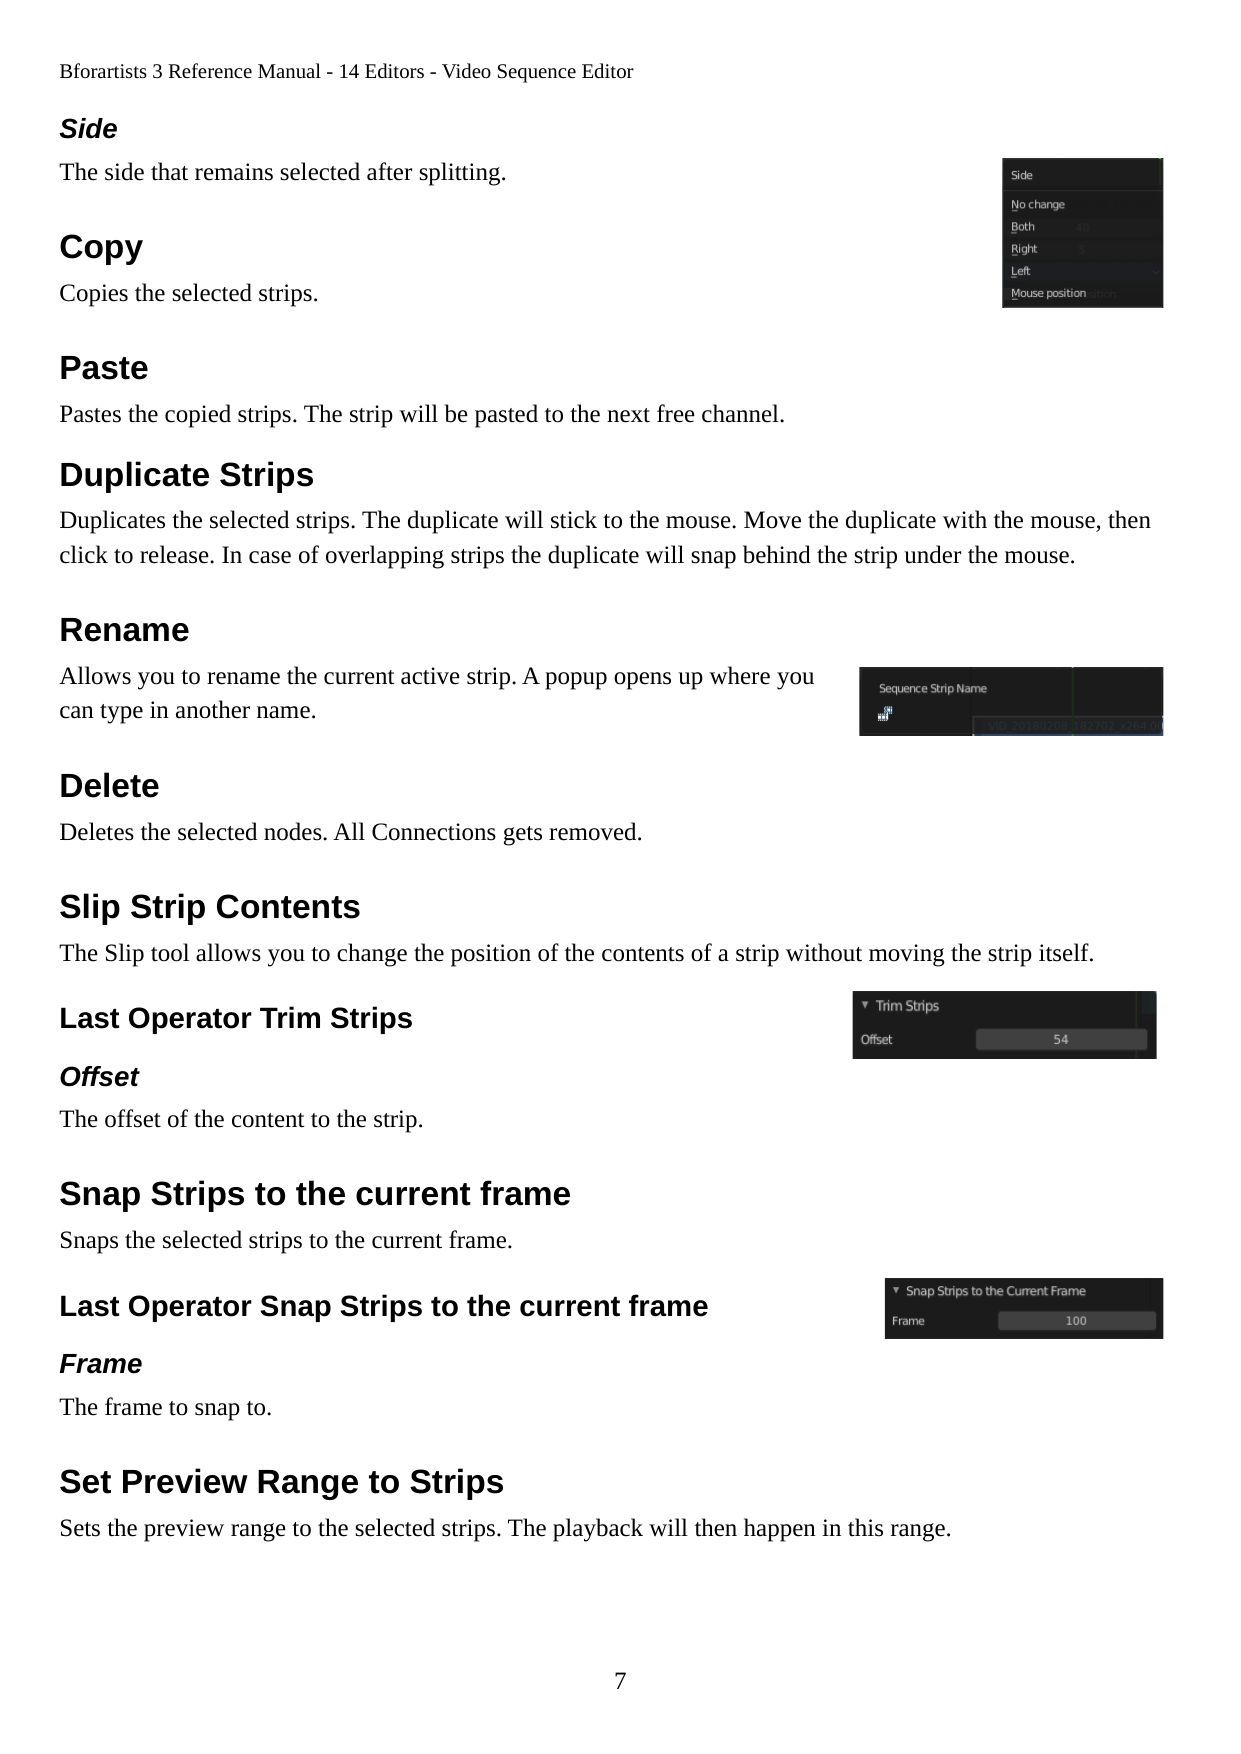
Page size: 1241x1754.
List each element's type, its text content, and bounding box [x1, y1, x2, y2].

subtitle Side [59, 113, 1181, 144]
subtitle Rename [59, 610, 1181, 648]
subtitle [1164, 227, 1181, 266]
text Allows you to rename the current active strip. A popup opens up where you can type in another name. [59, 661, 1181, 724]
picture [1002, 158, 1164, 308]
subtitle Snap Strips to the current frame [59, 1174, 1181, 1213]
text Deletes the selected nodes. All Connections gets removed. [59, 817, 1181, 845]
text Copies the selected strips. [59, 278, 1002, 307]
text Snaps the selected strips to the current frame. [59, 1225, 1181, 1254]
subtitle Delete [59, 765, 1181, 804]
subtitle Set Preview Range to Strips [59, 1462, 1181, 1501]
picture [859, 667, 1164, 736]
text Pastes the copied strips. The strip will be pasted to the next free channel. [59, 399, 1181, 428]
subtitle [1157, 1001, 1181, 1035]
subtitle Last Operator Snap Strips to the current frame [59, 1289, 884, 1323]
text The offset of the content to the strip. [59, 1104, 1181, 1133]
subtitle Slip Strip Contents [59, 886, 1181, 925]
subtitle Frame [59, 1348, 1181, 1380]
subtitle Copy [59, 227, 1002, 266]
text The Slip tool allows you to change the position of the contents of a strip without moving the strip itself. [59, 938, 1181, 966]
subtitle Paste [59, 348, 1181, 387]
text The frame to snap to. [59, 1392, 1181, 1421]
subtitle Offset [59, 1060, 1181, 1092]
subtitle Duplicate Strips [59, 454, 1181, 493]
picture [852, 991, 1157, 1059]
picture [884, 1278, 1164, 1339]
text The side that remains selected after splitting. [59, 157, 1181, 186]
subtitle Last Operator Trim Strips [59, 1001, 852, 1035]
text Duplicates the selected strips. The duplicate will stick to the mouse. Move the duplicate with the mouse, then click to release. In case of overlapping strips the duplicate will snap behind the strip under the mouse. [59, 506, 1181, 569]
text Sets the preview range to the selected strips. The playback will then happen in this range. [59, 1513, 1181, 1542]
